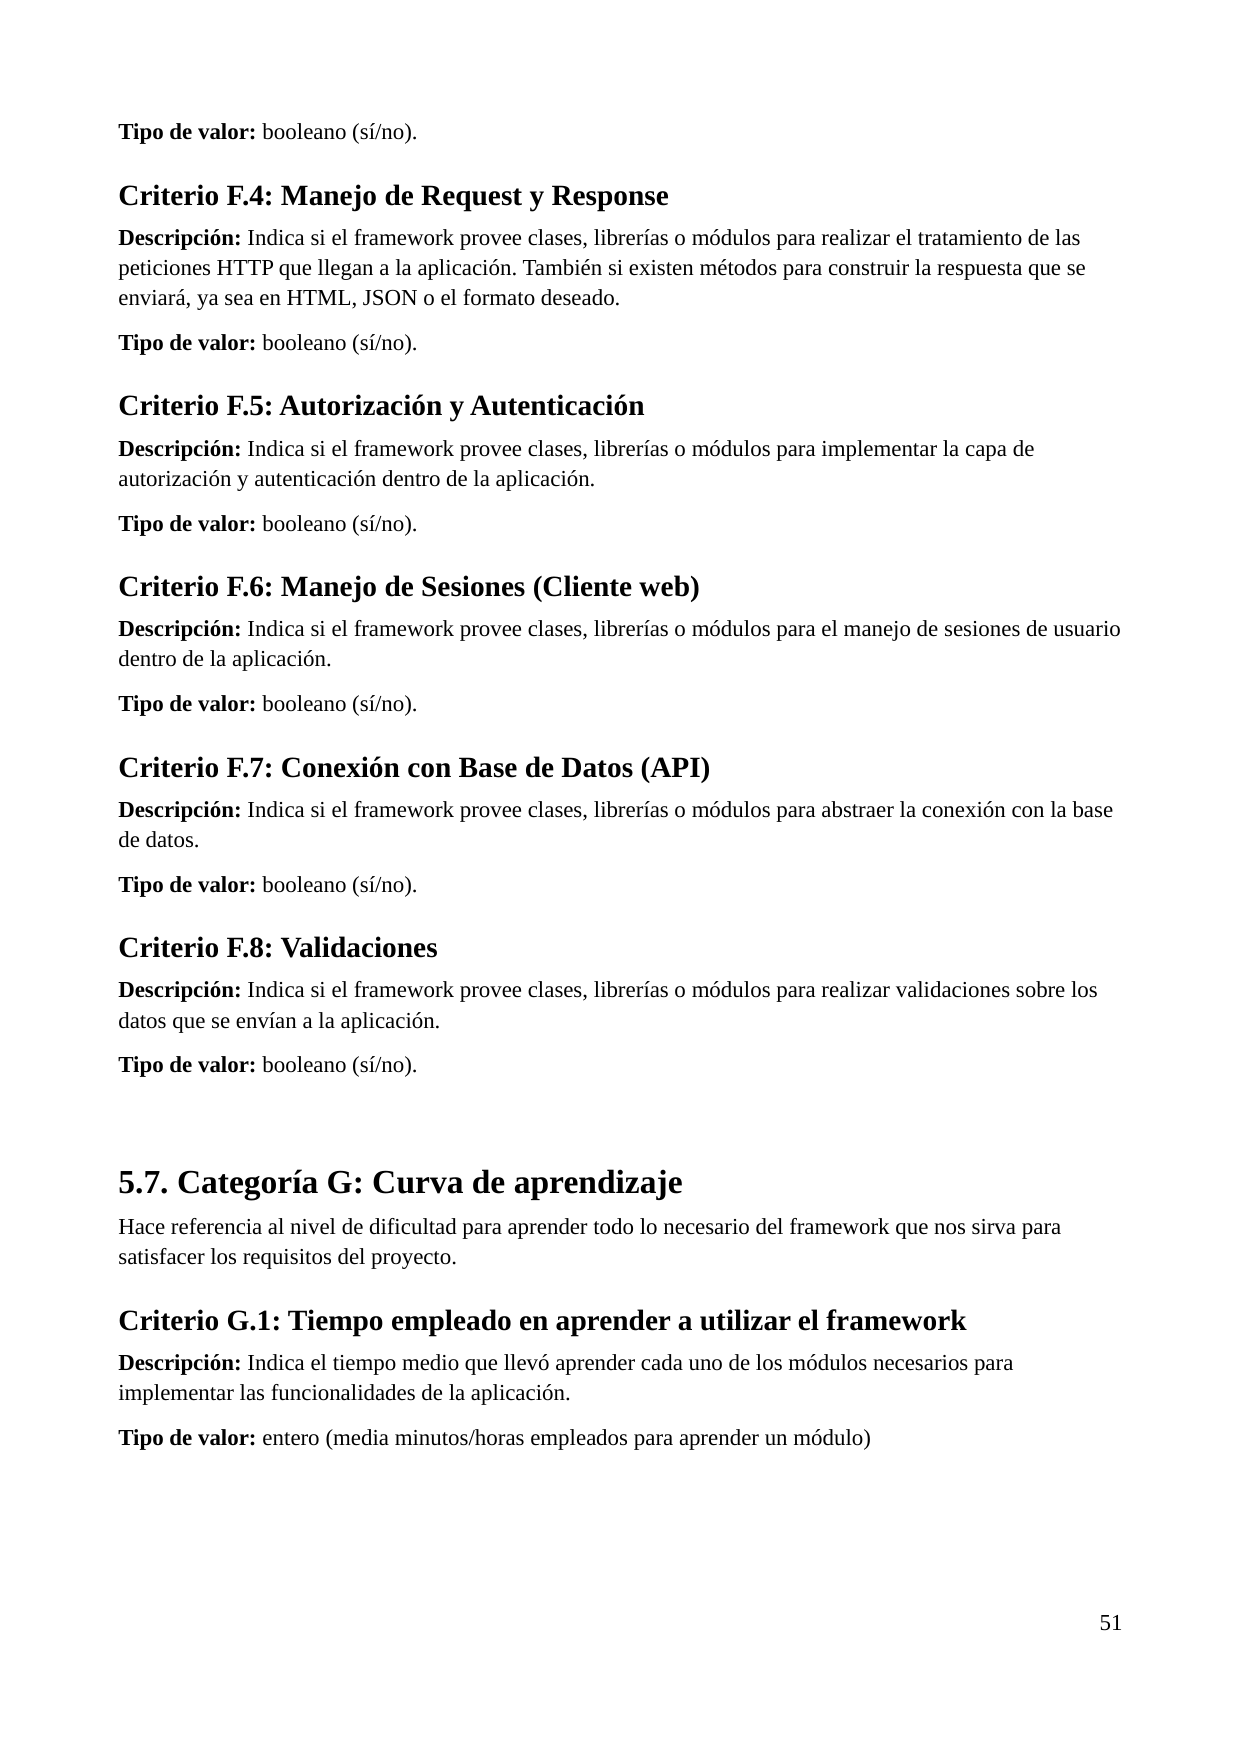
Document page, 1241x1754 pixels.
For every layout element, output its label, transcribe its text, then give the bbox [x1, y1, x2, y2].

text Tipo de valor: booleano (sí/no). [118, 871, 1122, 897]
text Tipo de valor: booleano (sí/no). [118, 118, 1122, 144]
text Descripción: Indica si el framework provee clases, librerías o módulos para abstraer la conexión con la base de datos. [118, 796, 1122, 852]
subtitle Criterio F.8: Validaciones [118, 930, 1122, 964]
text Tipo de valor: booleano (sí/no). [118, 690, 1122, 717]
text Tipo de valor: booleano (sí/no). [118, 509, 1122, 536]
text Descripción: Indica si el framework provee clases, librerías o módulos para realizar validaciones sobre los datos que se envían a la aplicación. [118, 976, 1122, 1033]
text Tipo de valor: entero (media minutos/horas empleados para aprender un módulo) [118, 1424, 1122, 1450]
text Hace referencia al nivel de dificultad para aprender todo lo necesario del framework que nos sirva para satisfacer los requisitos del proyecto. [118, 1213, 1122, 1269]
text Descripción: Indica si el framework provee clases, librerías o módulos para realizar el tratamiento de las peticiones HTTP que llegan a la aplicación. También si existen métodos para construir la respuesta que se enviará, ya sea en HTML, JSON o el formato deseado. [118, 224, 1122, 311]
subtitle Criterio F.7: Conexión con Base de Datos (API) [118, 749, 1122, 783]
subtitle Criterio F.4: Manejo de Request y Response [118, 177, 1122, 211]
subtitle 5.7. Categoría G: Curva de aprendizaje [118, 1162, 1122, 1201]
text Descripción: Indica si el framework provee clases, librerías o módulos para el manejo de sesiones de usuario dentro de la aplicación. [118, 615, 1122, 672]
subtitle Criterio G.1: Tiempo empleado en aprender a utilizar el framework [118, 1303, 1122, 1336]
text Descripción: Indica si el framework provee clases, librerías o módulos para implementar la capa de autorización y autenticación dentro de la aplicación. [118, 434, 1122, 491]
text Tipo de valor: booleano (sí/no). [118, 329, 1122, 355]
subtitle Criterio F.5: Autorización y Autenticación [118, 388, 1122, 422]
text Tipo de valor: booleano (sí/no). [118, 1051, 1122, 1078]
text Descripción: Indica el tiempo medio que llevó aprender cada uno de los módulos necesarios para implementar las funcionalidades de la aplicación. [118, 1349, 1122, 1405]
subtitle Criterio F.6: Manejo de Sesiones (Cliente web) [118, 569, 1122, 603]
